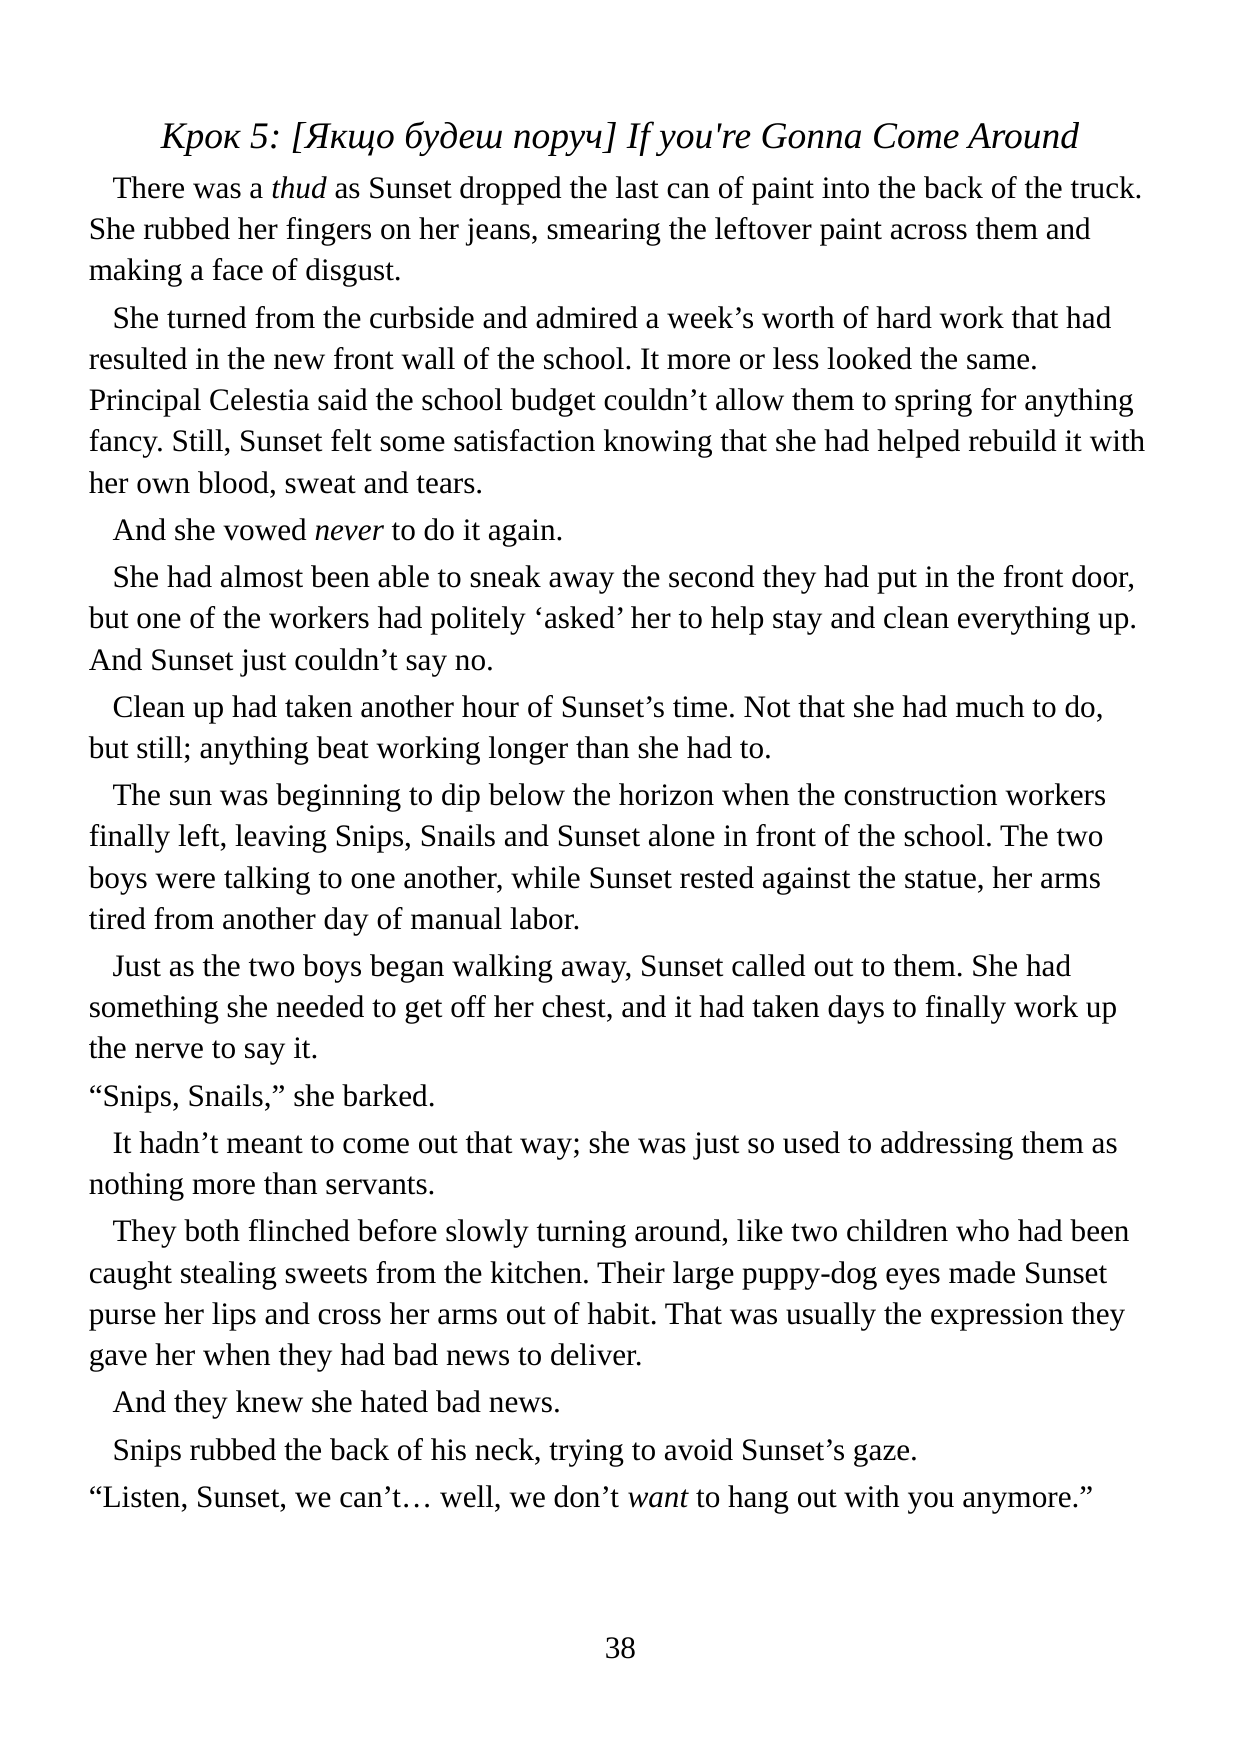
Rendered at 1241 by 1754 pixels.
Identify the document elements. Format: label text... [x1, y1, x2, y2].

text Just as the two boys began walking away, Sunset called out to them. She had something she needed to get off her chest, and it had taken days to finally work up the nerve to say it. [88, 947, 1152, 1066]
text There was a thud as Sunset dropped the last can of paint into the back of the truck. She rubbed her fingers on her jeans, smearing the leftover paint across them and making a face of disgust. [88, 169, 1152, 288]
text And they knew she hated bad news. [88, 1383, 1152, 1419]
text Snips rubbed the back of his neck, trying to avoid Sunset’s gaze. [88, 1431, 1152, 1467]
text And she vowed never to do it again. [88, 511, 1152, 547]
subtitle Крок 5: [Якщо будеш поруч] If you're Gonna Come Around [88, 113, 1152, 157]
text She had almost been able to sneak away the second they had put in the front door, but one of the workers had politely ‘asked’ her to help stay and clean everything up. And Sunset just couldn’t say no. [88, 558, 1152, 677]
text “Snips, Snails,” she barked. [88, 1077, 1152, 1113]
text They both flinched before slowly turning around, like two children who had been caught stealing sweets from the kitchen. Their large puppy-dog eyes made Sunset purse her lips and cross her arms out of habit. That was usually the expression they gave her when they had bad news to deliver. [88, 1213, 1152, 1372]
text It hadn’t meant to come out that way; she was just so used to addressing them as nothing more than servants. [88, 1124, 1152, 1201]
text “Listen, Sunset, we can’t… well, we don’t want to hang out with you anymore.” [88, 1478, 1152, 1514]
text She turned from the curbside and admired a week’s worth of hard work that had resulted in the new front wall of the school. It more or less looked the same. Principal Celestia said the school budget couldn’t allow them to spring for anything fancy. Still, Sunset felt some satisfaction knowing that she had helped rebuild it with her own blood, sweat and tears. [88, 299, 1152, 500]
text The sun was beginning to dip below the horizon when the construction workers finally left, leaving Snips, Snails and Sunset alone in front of the school. The two boys were talking to one another, while Sunset rested against the statue, her arms tired from another day of manual labor. [88, 776, 1152, 936]
text Clean up had taken another hour of Sunset’s time. Not that she had much to do, but still; anything beat working longer than she had to. [88, 688, 1152, 765]
